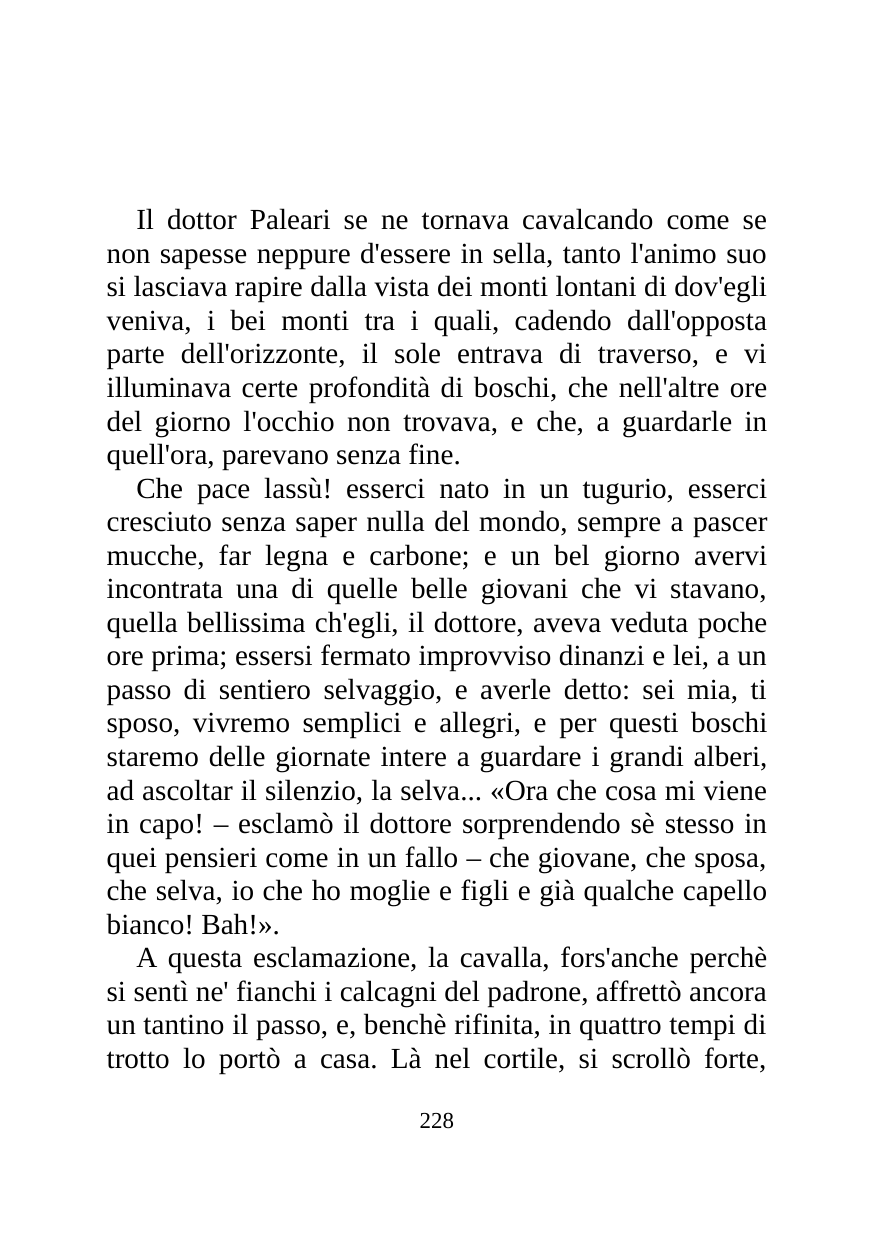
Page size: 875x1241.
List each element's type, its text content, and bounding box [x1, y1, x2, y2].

text Il dottor Paleari se ne tornava cavalcando come se non sapesse neppure d'essere in sella, tanto l'animo suo si lasciava rapire dalla vista dei monti lontani di dov'egli veniva, i bei monti tra i quali, cadendo dall'opposta parte dell'orizzonte, il sole entrava di traverso, e vi illuminava certe profondità di boschi, che nell'altre ore del giorno l'occhio non trovava, e che, a guardarle in quell'ora, parevano senza fine. [106, 202, 768, 471]
text A questa esclamazione, la cavalla, fors'anche perchè si sentì ne' fianchi i calcagni del padrone, affrettò ancora un tantino il passo, e, benchè rifinita, in quattro tempi di trotto lo portò a casa. Là nel cortile, si scrollò forte, [106, 940, 768, 1074]
text Che pace lassù! esserci nato in un tugurio, esserci cresciuto senza saper nulla del mondo, sempre a pascer mucche, far legna e carbone; e un bel giorno avervi incontrata una di quelle belle giovani che vi stavano, quella bellissima ch'egli, il dottore, aveva veduta poche ore prima; essersi fermato improvviso dinanzi e lei, a un passo di sentiero selvaggio, e averle detto: sei mia, ti sposo, vivremo semplici e allegri, e per questi boschi staremo delle giornate intere a guardare i grandi alberi, ad ascoltar il silenzio, la selva... «Ora che cosa mi viene in capo! – esclamò il dottore sorprendendo sè stesso in quei pensieri come in un fallo – che giovane, che sposa, che selva, io che ho moglie e figli e già qualche capello bianco! Bah!». [106, 471, 768, 940]
